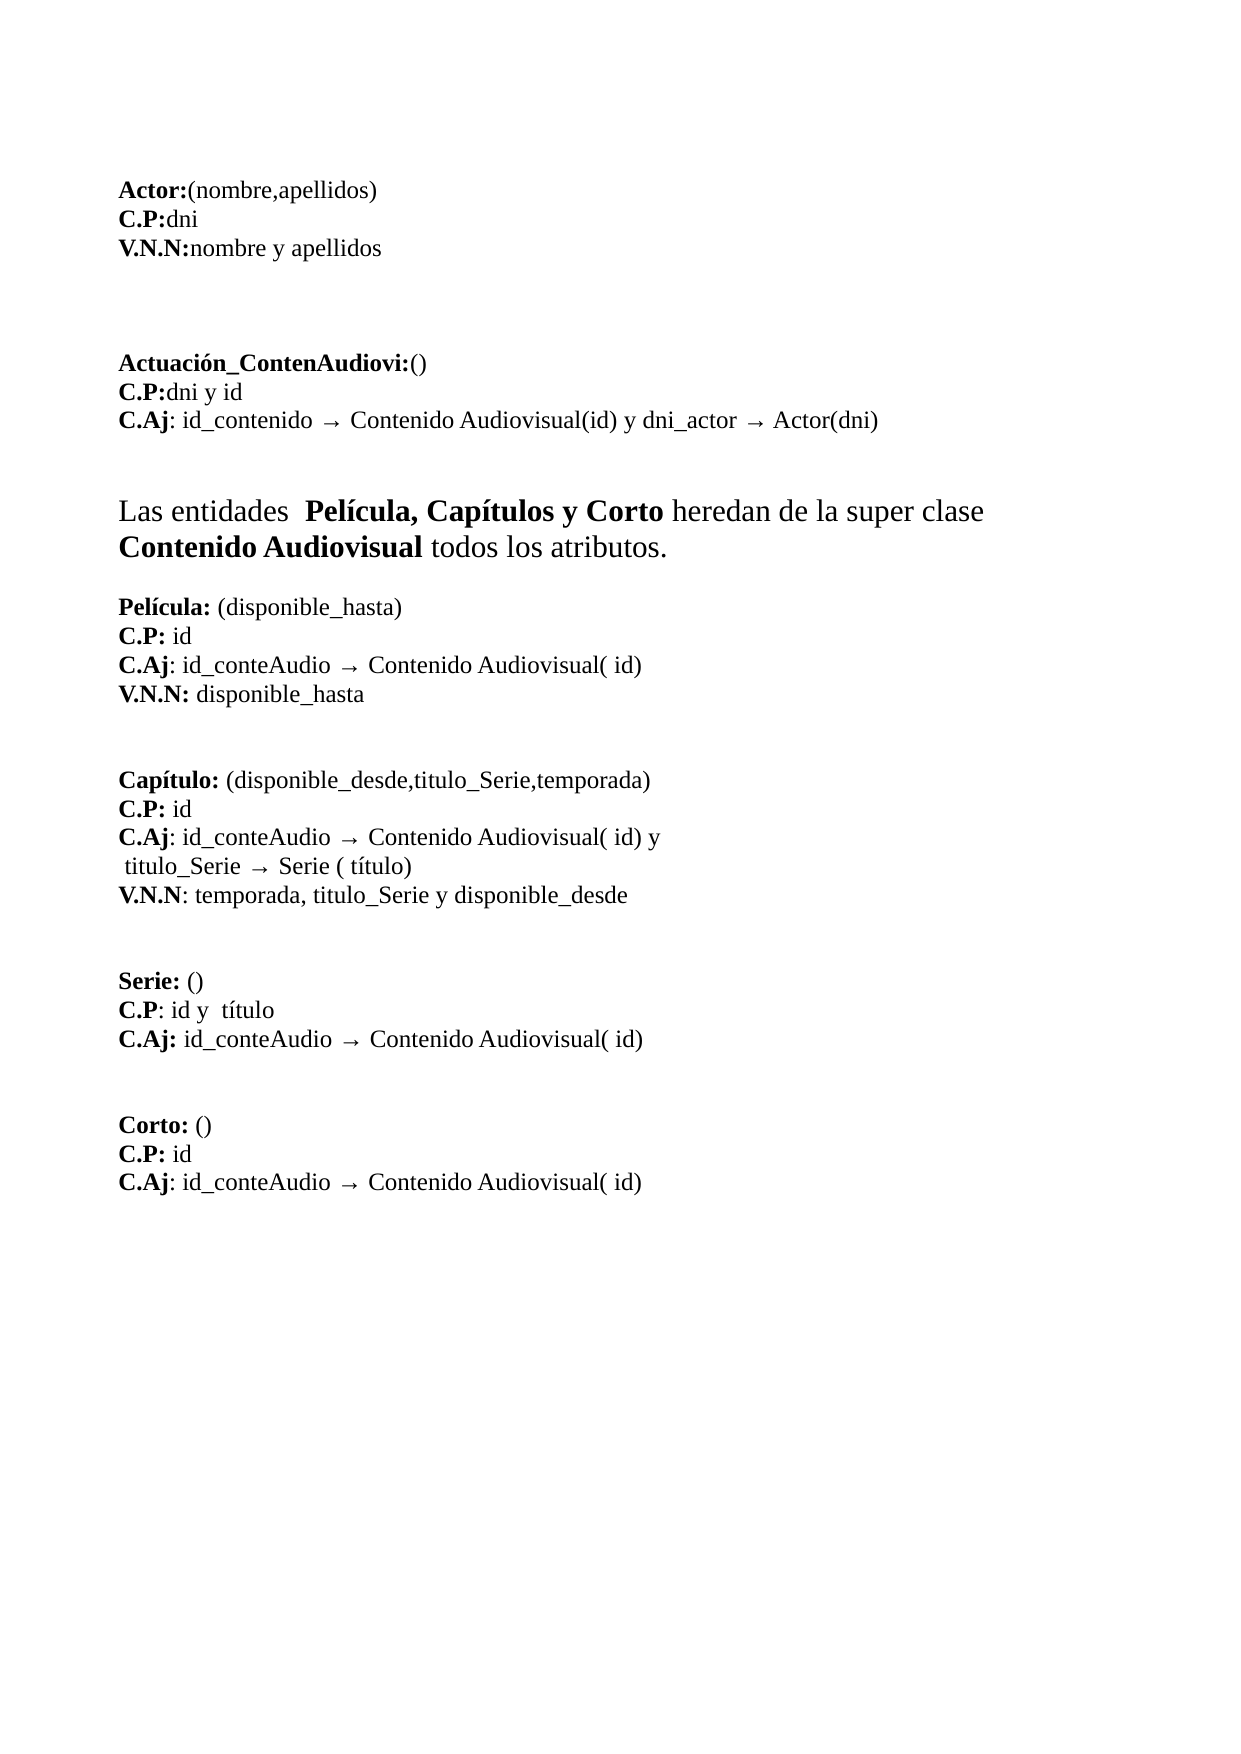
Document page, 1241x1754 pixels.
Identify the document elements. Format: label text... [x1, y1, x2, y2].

text C.P: id y título [118, 995, 1122, 1024]
text C.P:dni [118, 204, 1122, 233]
text titulo_Serie → Serie ( título) [118, 851, 1122, 880]
text V.N.N: temporada, titulo_Serie y disponible_desde [118, 880, 1122, 909]
text C.P: id [118, 621, 1122, 650]
text C.Aj: id_conteAudio → Contenido Audiovisual( id) [118, 1024, 1122, 1052]
text Actor:(nombre,apellidos) [118, 176, 1122, 204]
text C.P: id [118, 1139, 1122, 1167]
text C.P: id [118, 794, 1122, 822]
text Capítulo: (disponible_desde,titulo_Serie,temporada) [118, 765, 1122, 794]
text V.N.N: disponible_hasta [118, 679, 1122, 707]
text Las entidades Película, Capítulos y Corto heredan de la super clase [118, 492, 1122, 528]
text C.Aj: id_conteAudio → Contenido Audiovisual( id) y [118, 822, 1122, 851]
text Corto: () [118, 1110, 1122, 1139]
text C.P:dni y id [118, 377, 1122, 406]
text Contenido Audiovisual todos los atributos. [118, 528, 1122, 564]
text C.Aj: id_conteAudio → Contenido Audiovisual( id) [118, 1167, 1122, 1196]
text Película: (disponible_hasta) [118, 592, 1122, 621]
text Serie: () [118, 966, 1122, 995]
text C.Aj: id_contenido → Contenido Audiovisual(id) y dni_actor → Actor(dni) [118, 406, 1122, 434]
text V.N.N:nombre y apellidos [118, 233, 1122, 262]
text Actuación_ContenAudiovi:() [118, 348, 1122, 377]
text C.Aj: id_conteAudio → Contenido Audiovisual( id) [118, 650, 1122, 679]
